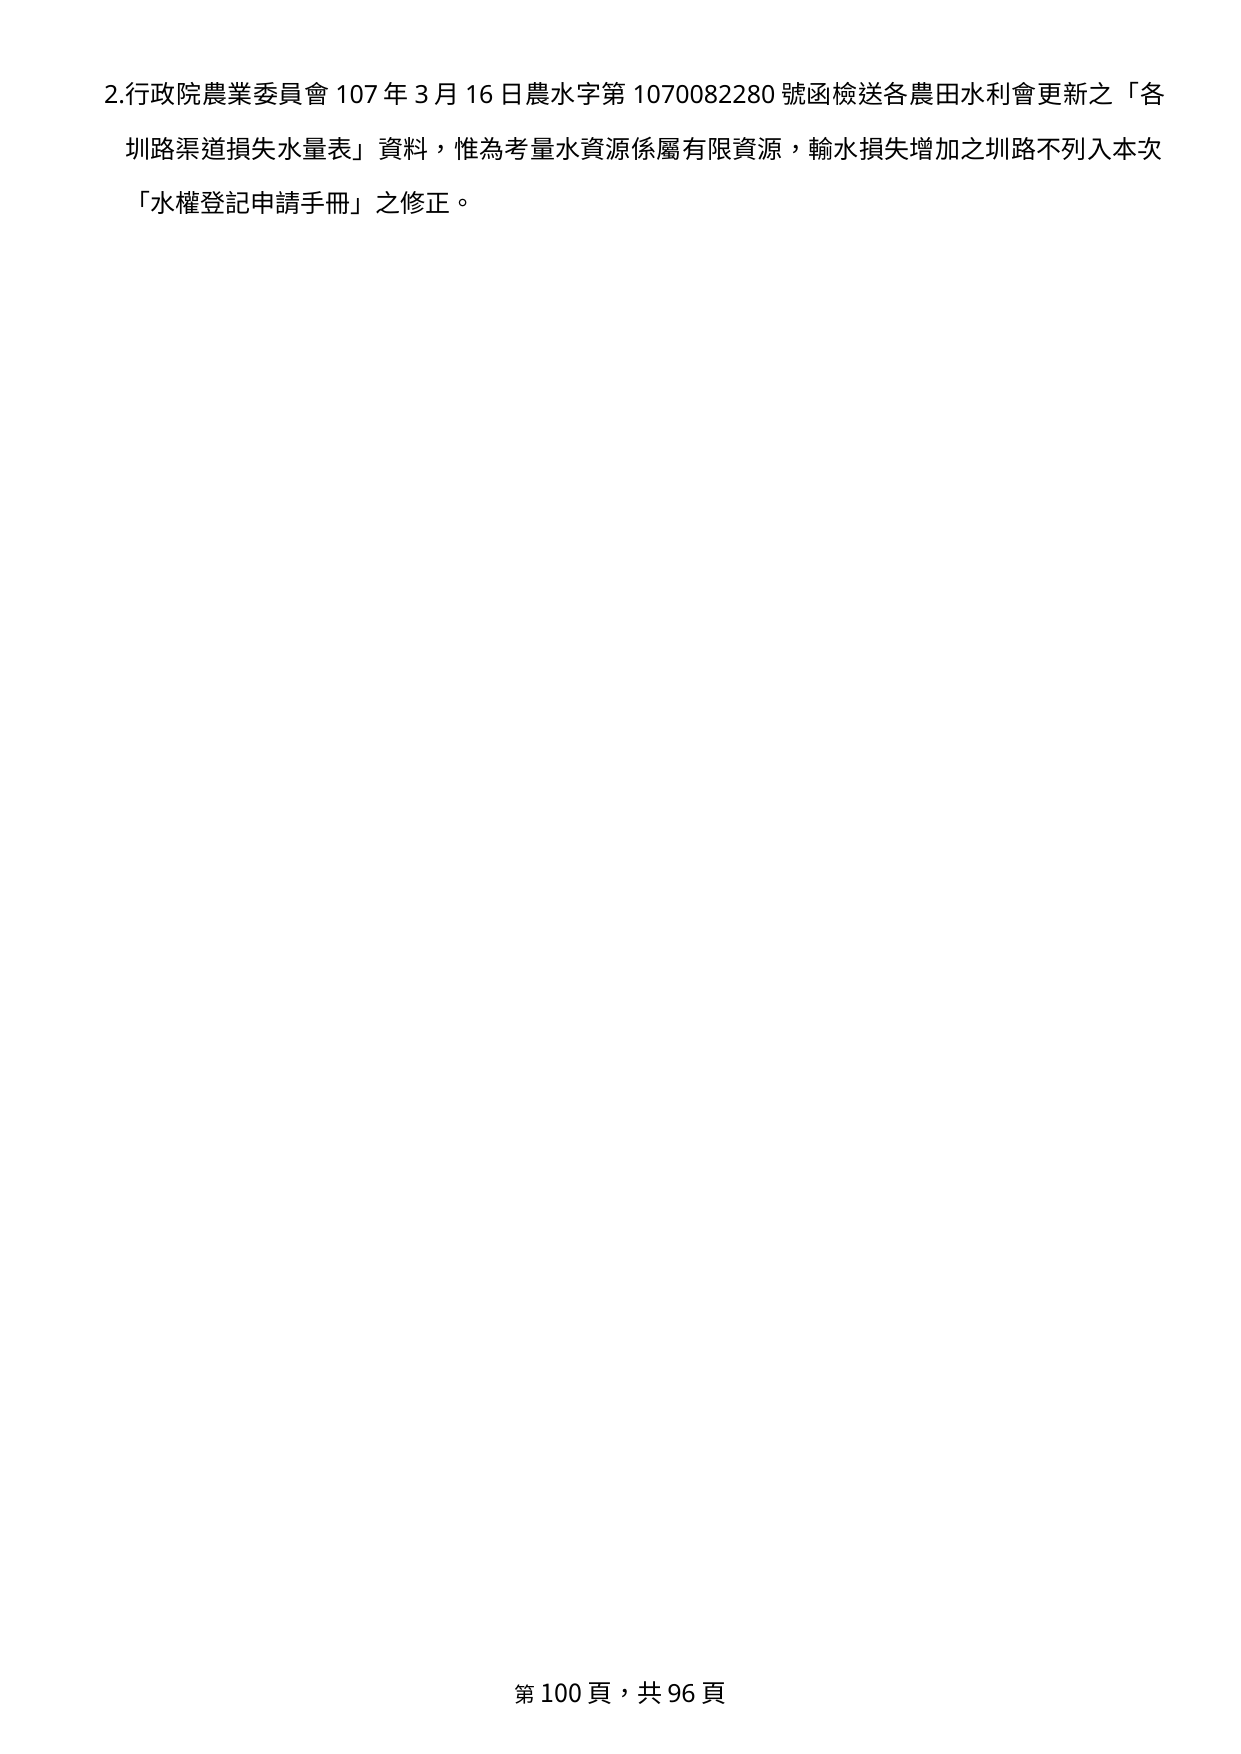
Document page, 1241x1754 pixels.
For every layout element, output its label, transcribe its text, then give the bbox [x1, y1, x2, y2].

subtitle 行政院農業委員會107年3月16日農水字第1070082280號函檢送各農田水利會更新之「各圳路渠道損失水量表」資料，惟為考量水資源係屬有限資源，輸水損失增加之圳路不列入本次「水權登記申請手冊」之修正。 [125, 75, 1165, 220]
